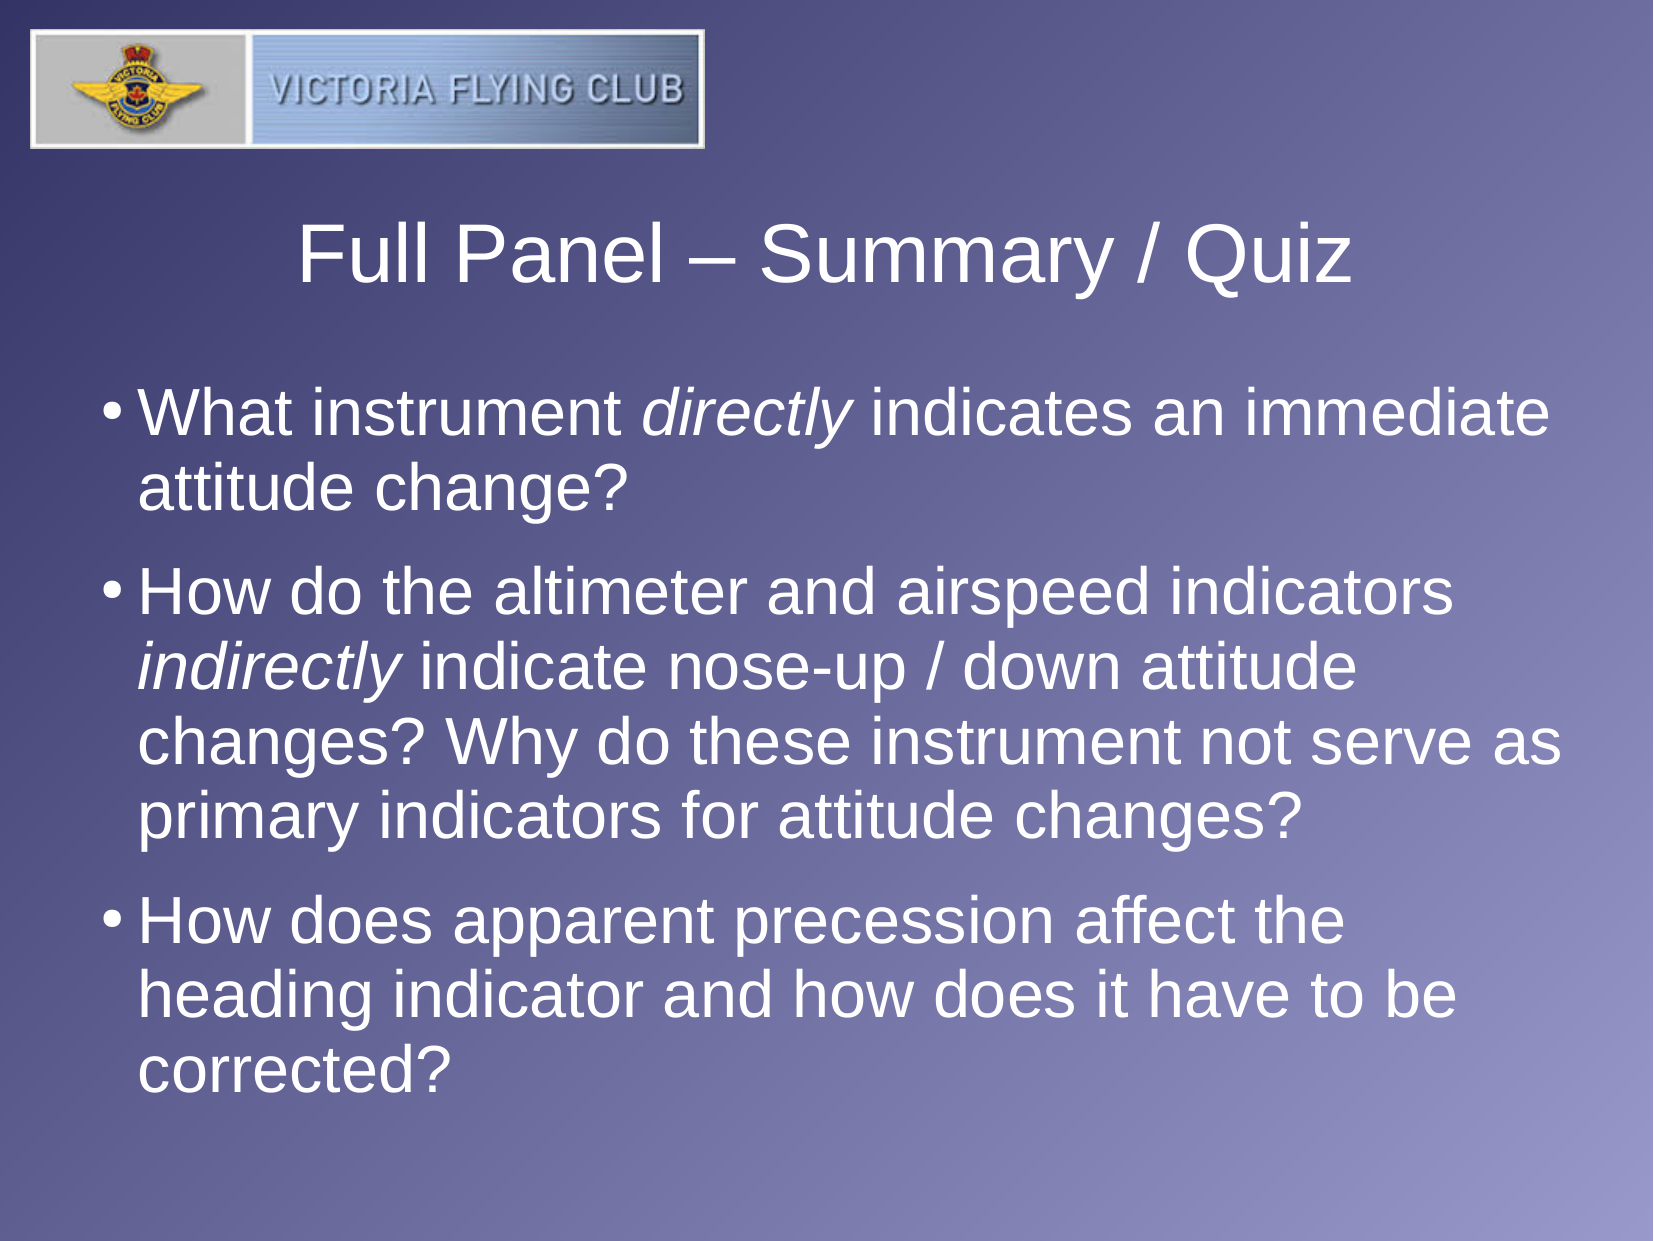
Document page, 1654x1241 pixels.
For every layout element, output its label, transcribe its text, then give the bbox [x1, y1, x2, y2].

list What instrument directly indicates an immediate attitude change? How do the altimeter and airspeed indicators indirectly indicate nose-up / down attitude changes? Why do these instrument not serve as primary indicators for attitude changes? How does apparent precession affect the heading indicator and how does it have to be corrected? [82, 375, 1571, 1201]
title Full Panel – Summary / Quiz [82, 150, 1571, 358]
picture [30, 29, 705, 149]
